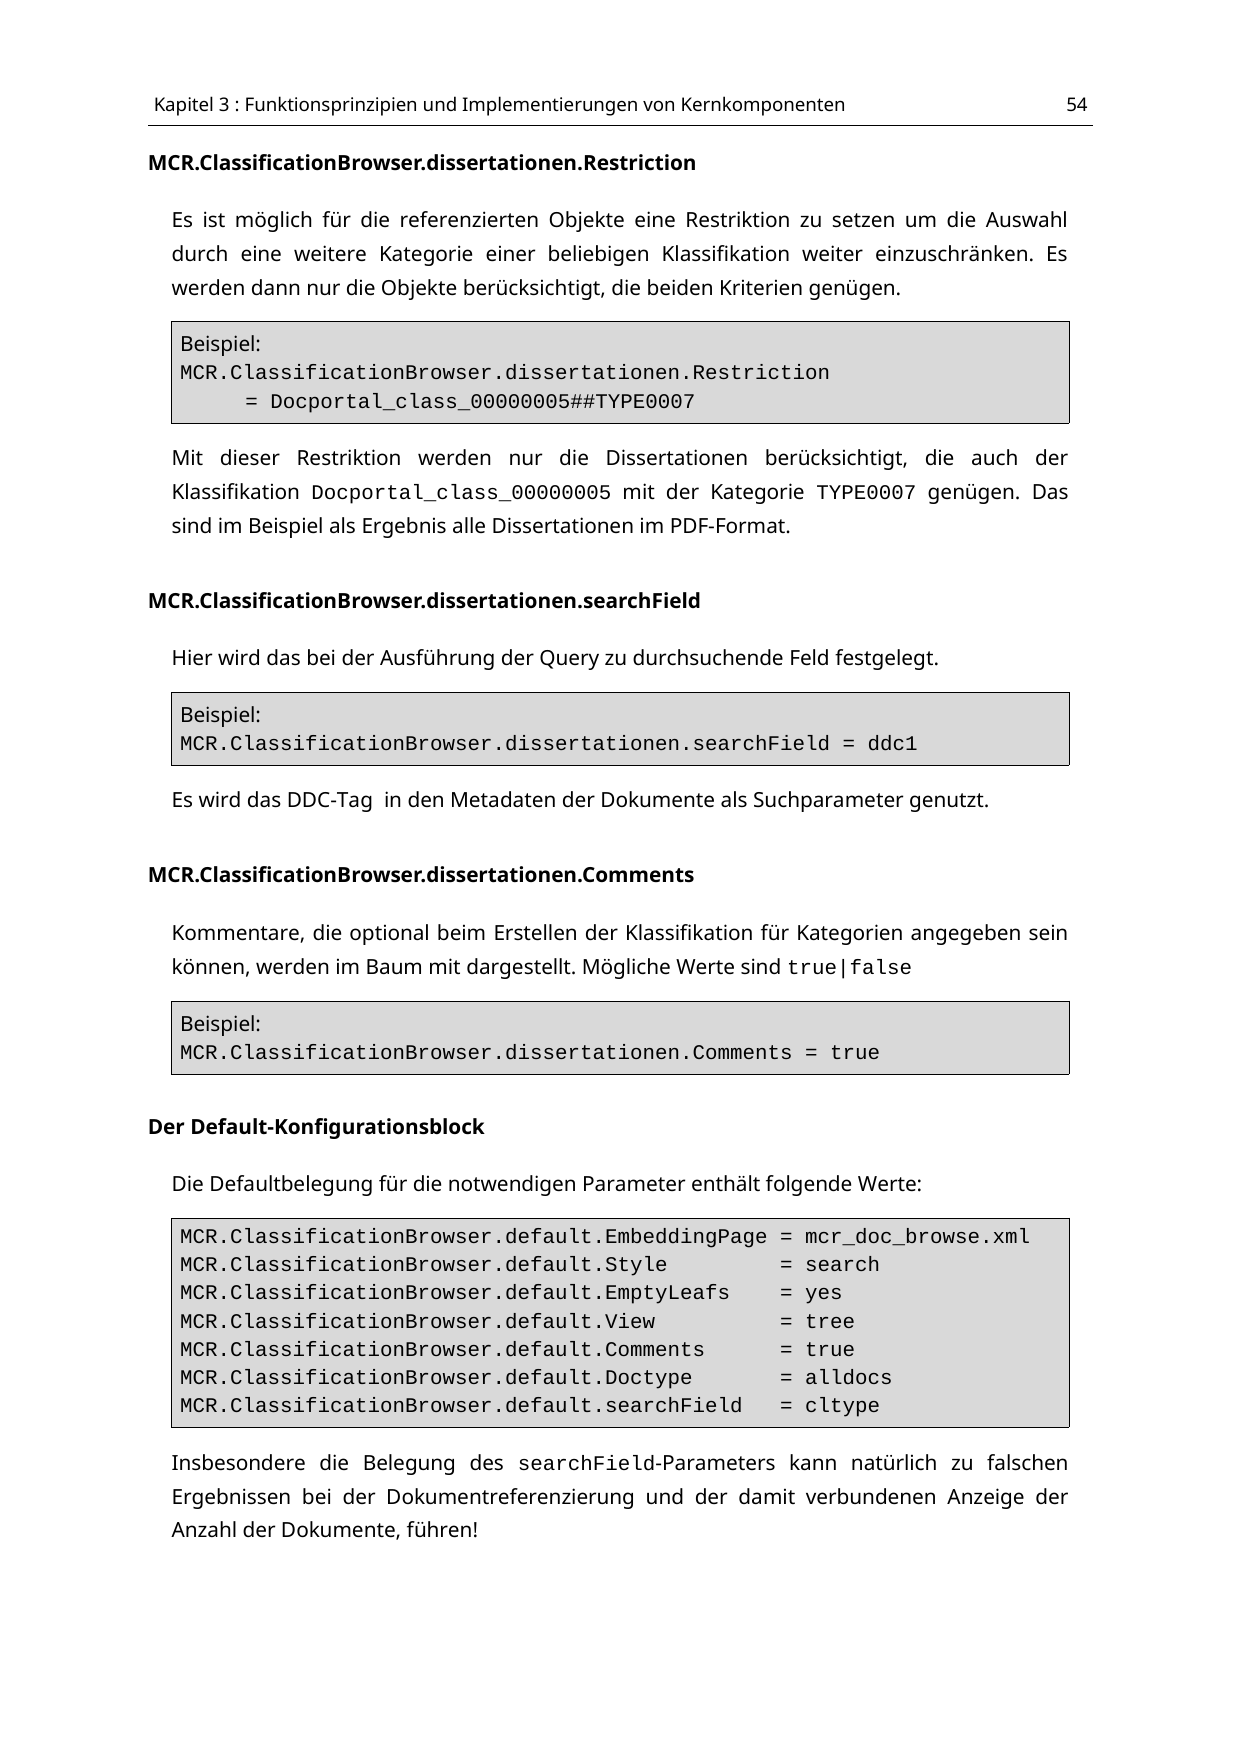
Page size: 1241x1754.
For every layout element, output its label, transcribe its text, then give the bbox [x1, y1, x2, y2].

subtitle MCR.ClassificationBrowser.dissertationen.Restriction [148, 148, 1092, 176]
text Hier wird das bei der Ausführung der Query zu durchsuchende Feld festgelegt. [171, 643, 1069, 672]
subtitle MCR.ClassificationBrowser.dissertationen.Comments [148, 861, 1092, 889]
text Kommentare, die optional beim Erstellen der Klassifikation für Kategorien angegeben sein können, werden im Baum mit dargestellt. Mögliche Werte sind true|false [171, 918, 1069, 980]
text Es wird das DDC-Tag in den Metadaten der Dokumente als Suchparameter genutzt. [171, 785, 1069, 814]
text Insbesondere die Belegung des searchField-Parameters kann natürlich zu falschen Ergebnissen bei der Dokumentreferenzierung und der damit verbundenen Anzeige der Anzahl der Dokumente, führen! [171, 1448, 1069, 1544]
subtitle MCR.ClassificationBrowser.dissertationen.searchField [148, 586, 1092, 614]
text Beispiel: MCR.ClassificationBrowser.dissertationen.searchField = ddc1 [172, 693, 1069, 765]
text Es ist möglich für die referenzierten Objekte eine Restriktion zu setzen um die Auswahl durch eine weitere Kategorie einer beliebigen Klassifikation weiter einzuschränken. Es werden dann nur die Objekte berücksichtigt, die beiden Kriterien genügen. [171, 205, 1069, 301]
text MCR.ClassificationBrowser.default.EmbeddingPage = mcr_doc_browse.xml MCR.ClassificationBrowser.default.Style = search MCR.ClassificationBrowser.default.EmptyLeafs = yes MCR.ClassificationBrowser.default.View = tree MCR.ClassificationBrowser.default.Comments = true MCR.ClassificationBrowser.default.Doctype = alldocs MCR.ClassificationBrowser.default.searchField = cltype [172, 1219, 1069, 1427]
text Beispiel: MCR.ClassificationBrowser.dissertationen.Restriction = Docportal_class_00000005##TYPE0007 [172, 322, 1069, 423]
subtitle Der Default-Konfigurationsblock [148, 1112, 1092, 1140]
text Mit dieser Restriktion werden nur die Dissertationen berücksichtigt, die auch der Klassifikation Docportal_class_00000005 mit der Kategorie TYPE0007 genügen. Das sind im Beispiel als Ergebnis alle Dissertationen im PDF-Format. [171, 443, 1069, 539]
text Beispiel: MCR.ClassificationBrowser.dissertationen.Comments = true [172, 1002, 1069, 1074]
text Die Defaultbelegung für die notwendigen Parameter enthält folgende Werte: [171, 1169, 1069, 1197]
